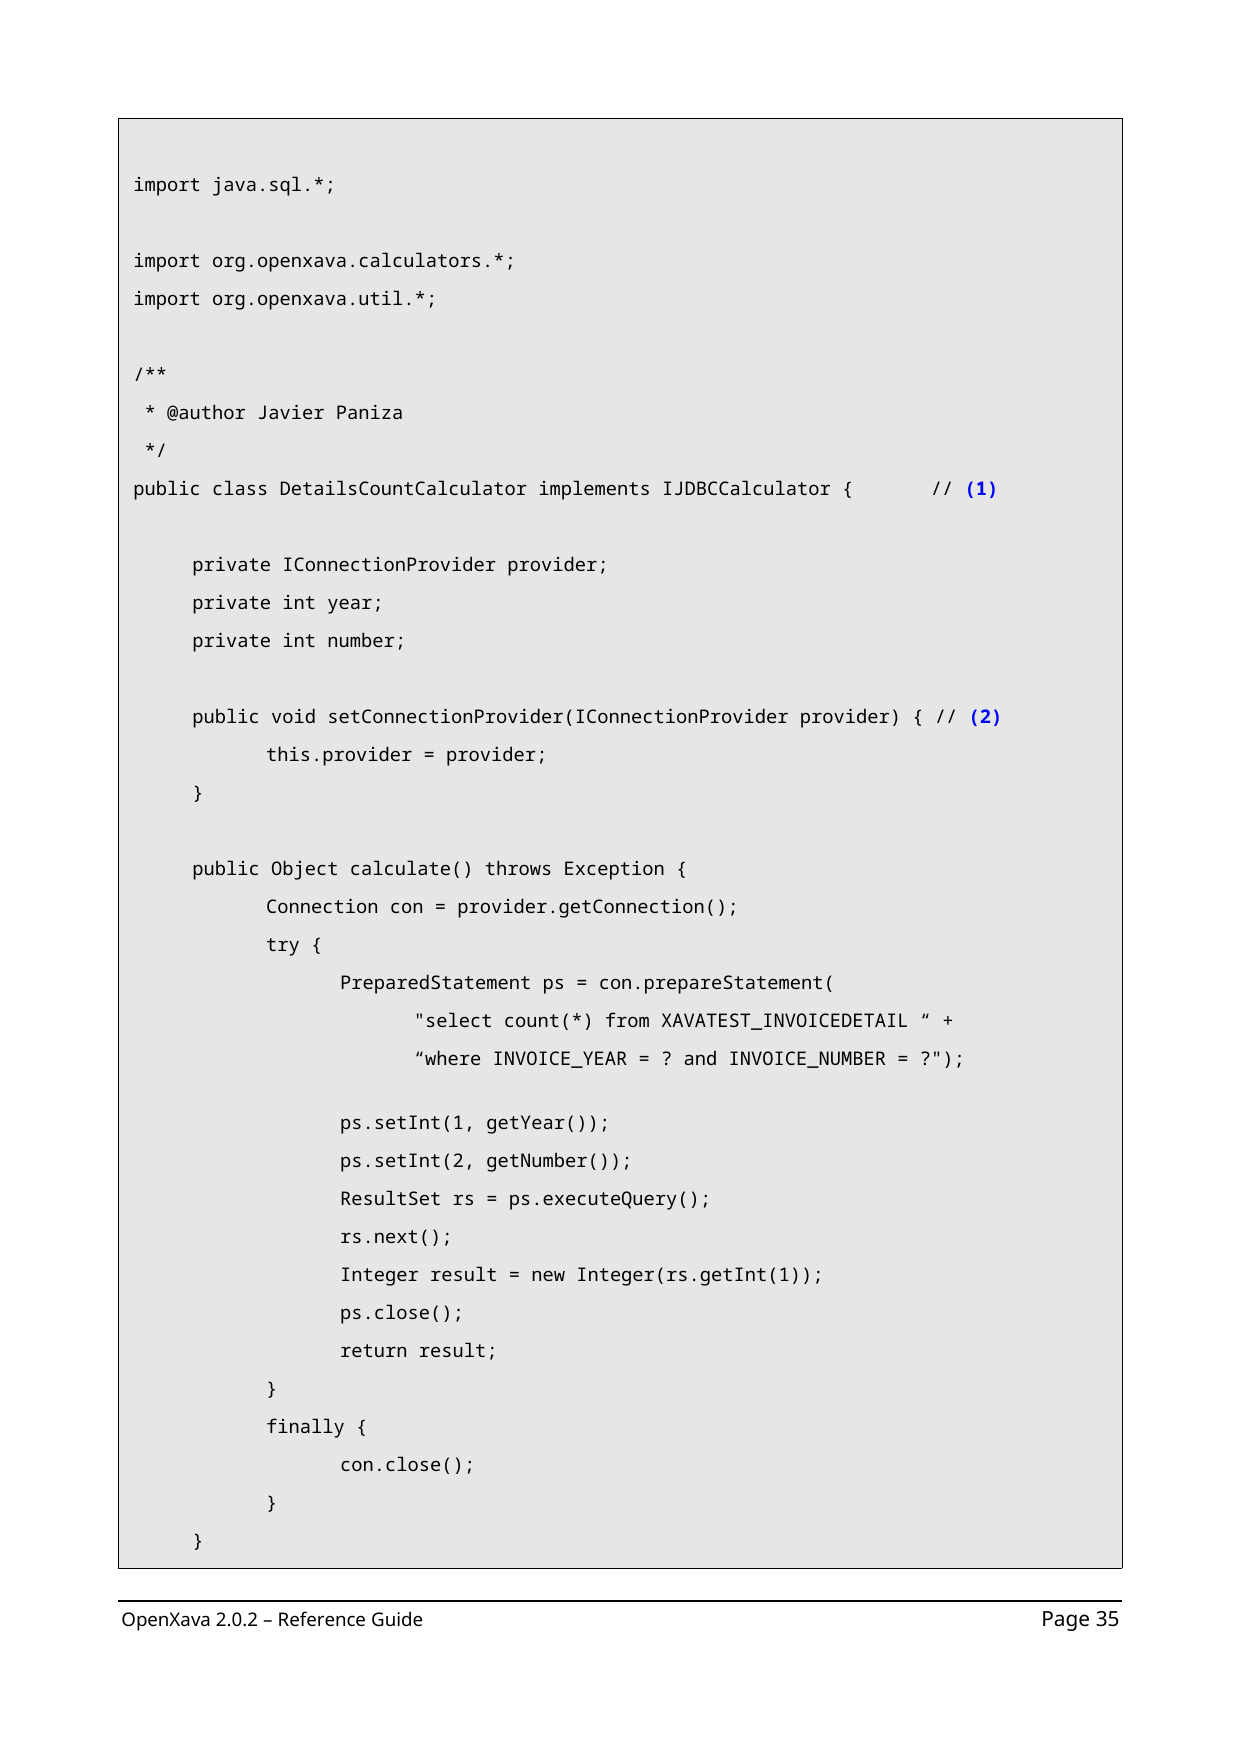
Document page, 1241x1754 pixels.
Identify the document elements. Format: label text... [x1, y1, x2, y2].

text import org.openxava.util.*; [119, 270, 1122, 308]
text con.close(); [119, 1436, 1122, 1474]
text * @author Javier Paniza [119, 384, 1122, 422]
text ps.setInt(2, getNumber()); [119, 1132, 1122, 1170]
text */ [119, 422, 1122, 460]
text } [119, 764, 1122, 802]
text } [119, 1360, 1122, 1398]
text private int number; [119, 612, 1122, 650]
text ResultSet rs = ps.executeQuery(); [119, 1170, 1122, 1208]
text ps.close(); [119, 1284, 1122, 1322]
text Integer result = new Integer(rs.getInt(1)); [119, 1246, 1122, 1284]
text finally { [119, 1398, 1122, 1436]
text this.provider = provider; [119, 726, 1122, 764]
text ps.setInt(1, getYear()); [119, 1094, 1122, 1132]
text public Object calculate() throws Exception { [119, 841, 1122, 878]
text PreparedStatement ps = con.prepareStatement( [119, 954, 1122, 993]
text "select count(*) from XAVATEST_INVOICEDETAIL “ + [119, 993, 1122, 1031]
text rs.next(); [119, 1208, 1122, 1246]
text } [119, 1512, 1122, 1568]
text import java.sql.*; [119, 156, 1122, 194]
text return result; [119, 1322, 1122, 1360]
text try { [119, 917, 1122, 954]
text public class DetailsCountCalculator implements IJDBCCalculator { // (1) [119, 460, 1122, 498]
text import org.openxava.calculators.*; [119, 232, 1122, 270]
text private int year; [119, 574, 1122, 612]
text /** [119, 346, 1122, 384]
text Connection con = provider.getConnection(); [119, 878, 1122, 917]
text “where INVOICE_YEAR = ? and INVOICE_NUMBER = ?"); [119, 1031, 1122, 1094]
text } [119, 1474, 1122, 1512]
text public void setConnectionProvider(IConnectionProvider provider) { // (2) [119, 688, 1122, 726]
text private IConnectionProvider provider; [119, 536, 1122, 574]
